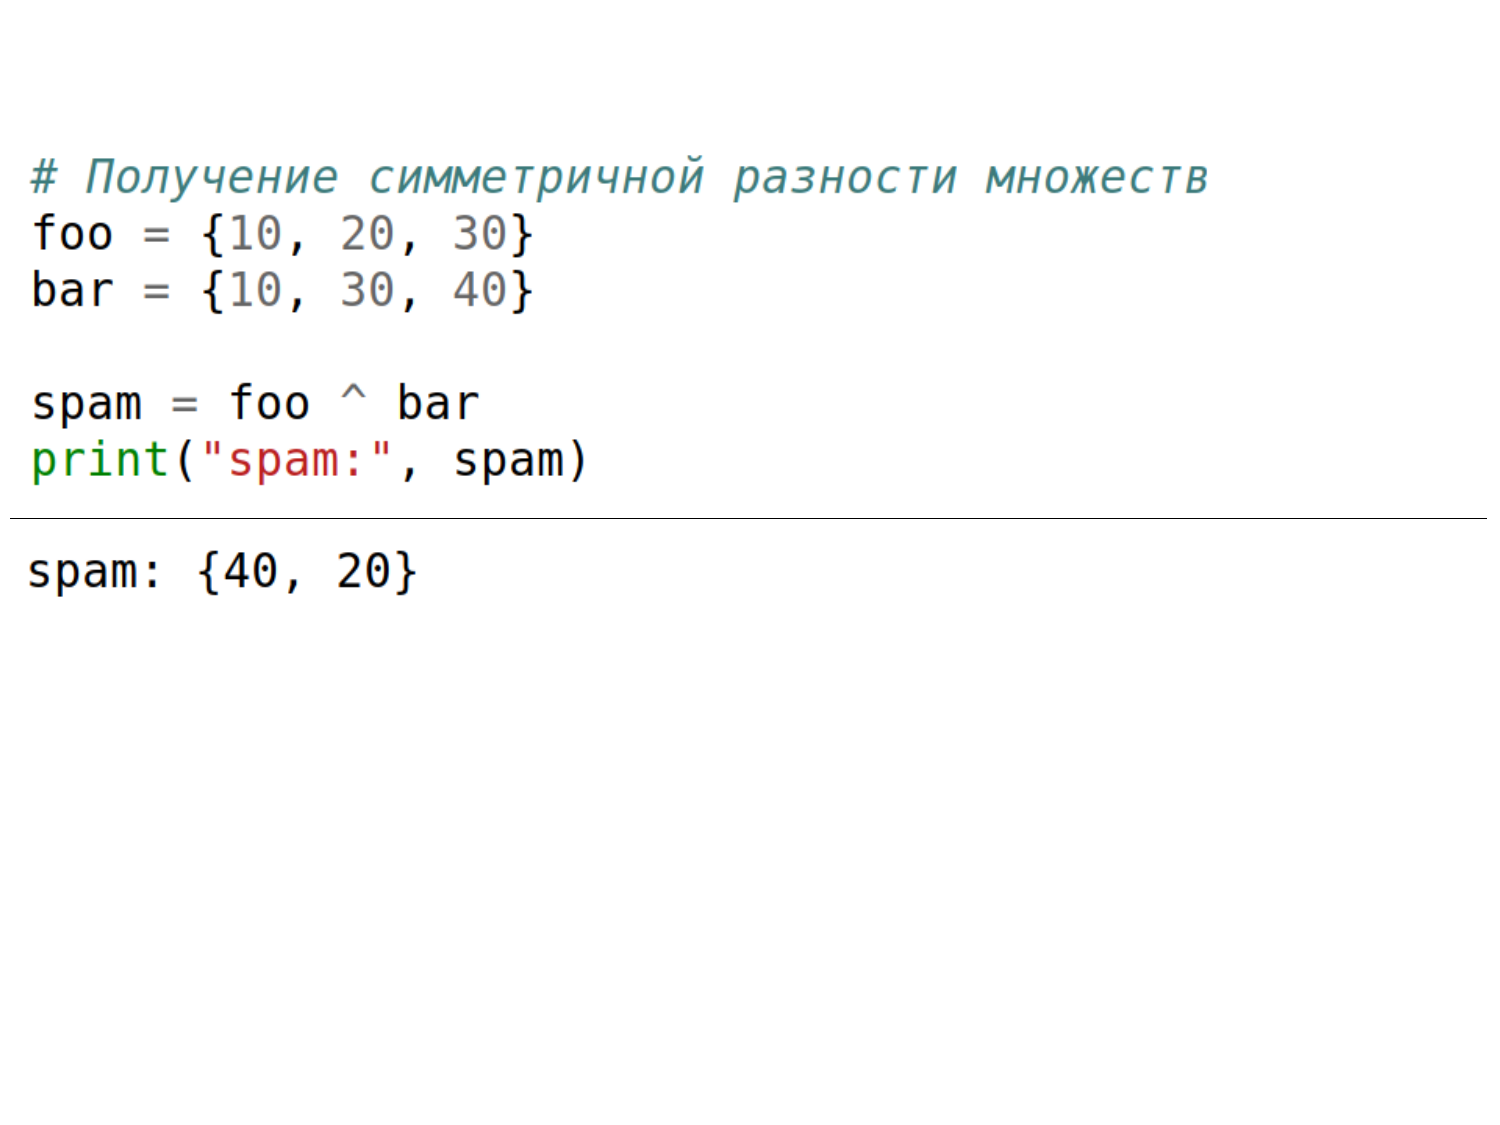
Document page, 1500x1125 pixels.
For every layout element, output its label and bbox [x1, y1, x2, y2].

picture [16, 540, 425, 608]
picture [16, 143, 1218, 501]
